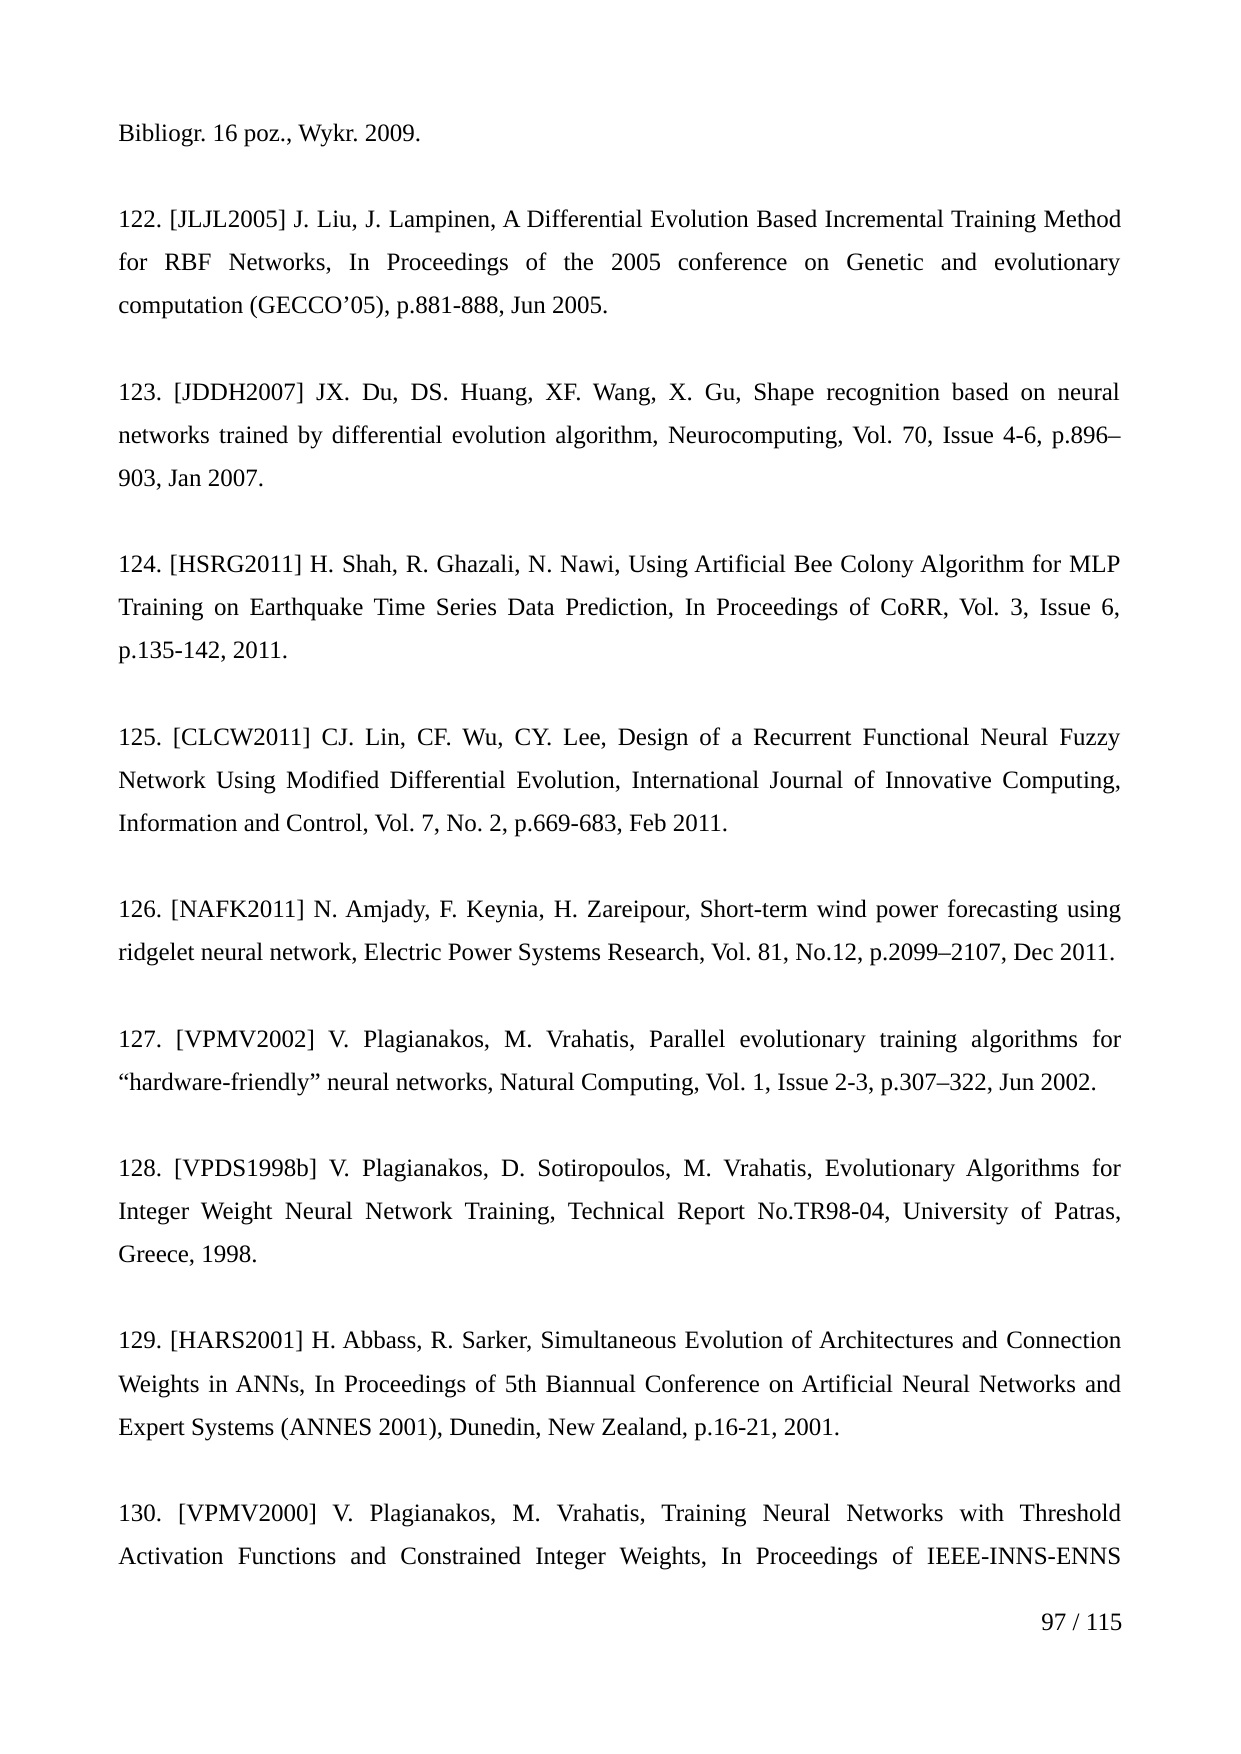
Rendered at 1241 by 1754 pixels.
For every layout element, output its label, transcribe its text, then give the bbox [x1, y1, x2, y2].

text 123. [JDDH2007] JX. Du, DS. Huang, XF. Wang, X. Gu, Shape recognition based on neural networks trained by differential evolution algorithm, Neurocomputing, Vol. 70, Issue 4-6, p.896–903, Jan 2007. [118, 377, 1122, 492]
text 124. [HSRG2011] H. Shah, R. Ghazali, N. Nawi, Using Artificial Bee Colony Algorithm for MLP Training on Earthquake Time Series Data Prediction, In Proceedings of CoRR, Vol. 3, Issue 6, p.135-142, 2011. [118, 549, 1122, 664]
text 127. [VPMV2002] V. Plagianakos, M. Vrahatis, Parallel evolutionary training algorithms for “hardware-friendly” neural networks, Natural Computing, Vol. 1, Issue 2-3, p.307–322, Jun 2002. [118, 1024, 1122, 1096]
text 125. [CLCW2011] CJ. Lin, CF. Wu, CY. Lee, Design of a Recurrent Functional Neural Fuzzy Network Using Modified Differential Evolution, International Journal of Innovative Computing, Information and Control, Vol. 7, No. 2, p.669-683, Feb 2011. [118, 722, 1122, 837]
text 128. [VPDS1998b] V. Plagianakos, D. Sotiropoulos, M. Vrahatis, Evolutionary Algorithms for Integer Weight Neural Network Training, Technical Report No.TR98-04, University of Patras, Greece, 1998. [118, 1153, 1122, 1268]
text 129. [HARS2001] H. Abbass, R. Sarker, Simultaneous Evolution of Architectures and Connection Weights in ANNs, In Proceedings of 5th Biannual Conference on Artificial Neural Networks and Expert Systems (ANNES 2001), Dunedin, New Zealand, p.16-21, 2001. [118, 1326, 1122, 1441]
text Bibliogr. 16 poz., Wykr. 2009. [118, 118, 1122, 147]
text 130. [VPMV2000] V. Plagianakos, M. Vrahatis, Training Neural Networks with Threshold Activation Functions and Constrained Integer Weights, In Proceedings of IEEE-INNS-ENNS [118, 1498, 1122, 1570]
text 126. [NAFK2011] N. Amjady, F. Keynia, H. Zareipour, Short-term wind power forecasting using ridgelet neural network, Electric Power Systems Research, Vol. 81, No.12, p.2099–2107, Dec 2011. [118, 894, 1122, 966]
text 122. [JLJL2005] J. Liu, J. Lampinen, A Differential Evolution Based Incremental Training Method for RBF Networks, In Proceedings of the 2005 conference on Genetic and evolutionary computation (GECCO’05), p.881-888, Jun 2005. [118, 204, 1122, 319]
